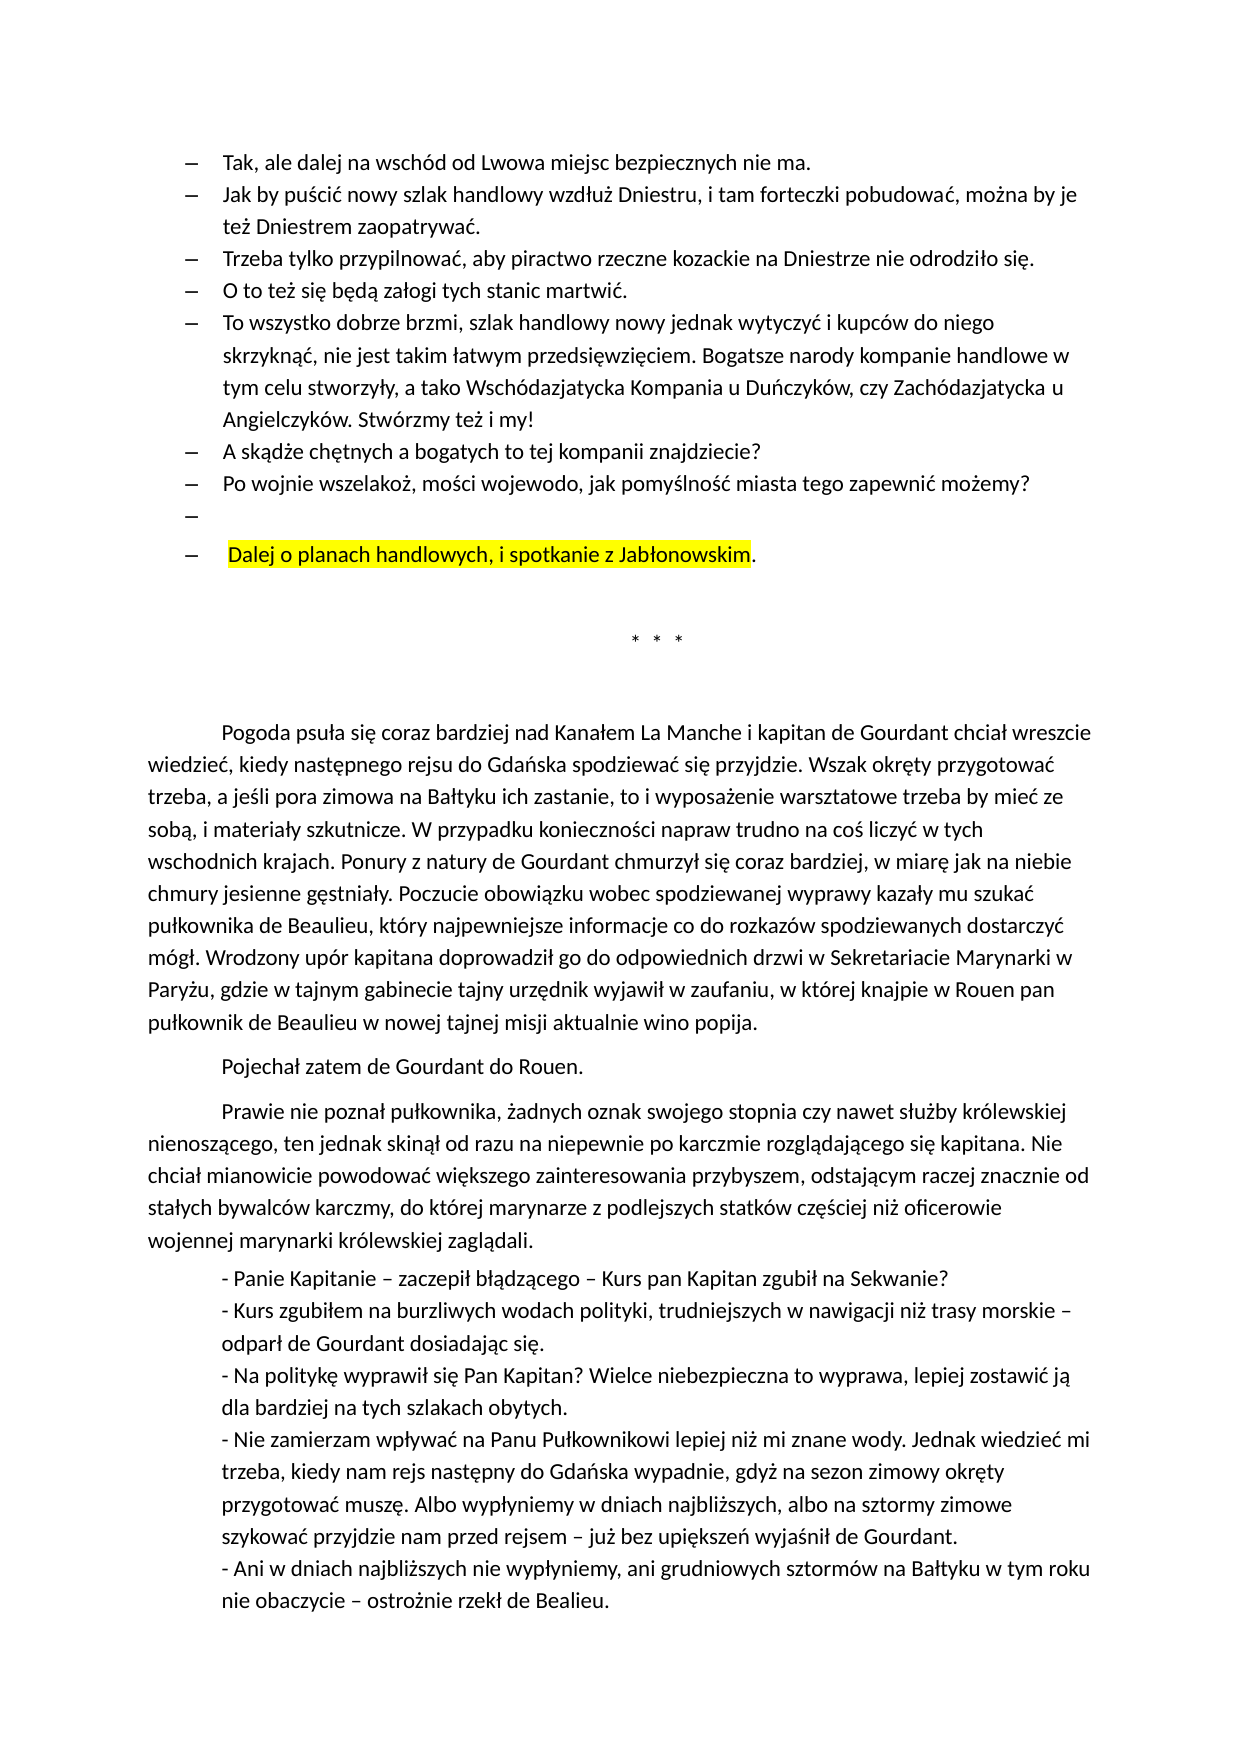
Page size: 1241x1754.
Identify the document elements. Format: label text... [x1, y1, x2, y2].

text - Kurs zgubiłem na burzliwych wodach polityki, trudniejszych w nawigacji niż trasy morskie – odparł de Gourdant dosiadając się. [221, 1297, 1093, 1357]
list Trzeba tylko przypilnować, aby piractwo rzeczne kozackie na Dniestrze nie odrodziło się. [185, 244, 1093, 272]
text * * * [148, 629, 1093, 657]
list A skądże chętnych a bogatych to tej kompanii znajdziecie? [185, 437, 1093, 465]
text Pogoda psuła się coraz bardziej nad Kanałem La Manche i kapitan de Gourdant chciał wreszcie wiedzieć, kiedy następnego rejsu do Gdańska spodziewać się przyjdzie. Wszak okręty przygotować trzeba, a jeśli pora zimowa na Bałtyku ich zastanie, to i wyposażenie warsztatowe trzeba by mieć ze sobą, i materiały szkutnicze. W przypadku konieczności napraw trudno na coś liczyć w tych wschodnich krajach. Ponury z natury de Gourdant chmurzył się coraz bardziej, w miarę jak na niebie chmury jesienne gęstniały. Poczucie obowiązku wobec spodziewanej wyprawy kazały mu szukać pułkownika de Beaulieu, który najpewniejsze informacje co do rozkazów spodziewanych dostarczyć mógł. Wrodzony upór kapitana doprowadził go do odpowiednich drzwi w Sekretariacie Marynarki w Paryżu, gdzie w tajnym gabinecie tajny urzędnik wyjawił w zaufaniu, w której knajpie w Rouen pan pułkownik de Beaulieu w nowej tajnej misji aktualnie wino popija. [148, 718, 1093, 1036]
list Tak, ale dalej na wschód od Lwowa miejsc bezpiecznych nie ma. [185, 148, 1093, 176]
text - Ani w dniach najbliższych nie wypłyniemy, ani grudniowych sztormów na Bałtyku w tym roku nie obaczycie – ostrożnie rzekł de Bealieu. [221, 1554, 1093, 1614]
list O to też się będą załogi tych stanic martwić. [185, 276, 1093, 304]
text - Na politykę wyprawił się Pan Kapitan? Wielce niebezpieczna to wyprawa, lepiej zostawić ją dla bardziej na tych szlakach obytych. [221, 1361, 1093, 1421]
list Dalej o planach handlowych, i spotkanie z Jabłonowskim. [185, 540, 1093, 568]
list To wszystko dobrze brzmi, szlak handlowy nowy jednak wytyczyć i kupców do niego skrzyknąć, nie jest takim łatwym przedsięwzięciem. Bogatsze narody kompanie handlowe w tym celu stworzyły, a tako Wschódazjatycka Kompania u Duńczyków, czy Zachódazjatycka u Angielczyków. Stwórzmy też i my! [185, 308, 1093, 433]
text Prawie nie poznał pułkownika, żadnych oznak swojego stopnia czy nawet służby królewskiej nienoszącego, ten jednak skinął od razu na niepewnie po karczmie rozglądającego się kapitana. Nie chciał mianowicie powodować większego zainteresowania przybyszem, odstającym raczej znacznie od stałych bywalców karczmy, do której marynarze z podlejszych statków częściej niż oficerowie wojennej marynarki królewskiej zaglądali. [148, 1097, 1093, 1254]
list Po wojnie wszelakoż, mości wojewodo, jak pomyślność miasta tego zapewnić możemy? [185, 469, 1093, 497]
text - Panie Kapitanie – zaczepił błądzącego – Kurs pan Kapitan zgubił na Sekwanie? [221, 1264, 1093, 1292]
list Jak by puścić nowy szlak handlowy wzdłuż Dniestru, i tam forteczki pobudować, można by je też Dniestrem zaopatrywać. [185, 180, 1093, 240]
text - Nie zamierzam wpływać na Panu Pułkownikowi lepiej niż mi znane wody. Jednak wiedzieć mi trzeba, kiedy nam rejs następny do Gdańska wypadnie, gdyż na sezon zimowy okręty przygotować muszę. Albo wypłyniemy w dniach najbliższych, albo na sztormy zimowe szykować przyjdzie nam przed rejsem – już bez upiększeń wyjaśnił de Gourdant. [221, 1425, 1093, 1550]
text Pojechał zatem de Gourdant do Rouen. [148, 1052, 1093, 1080]
